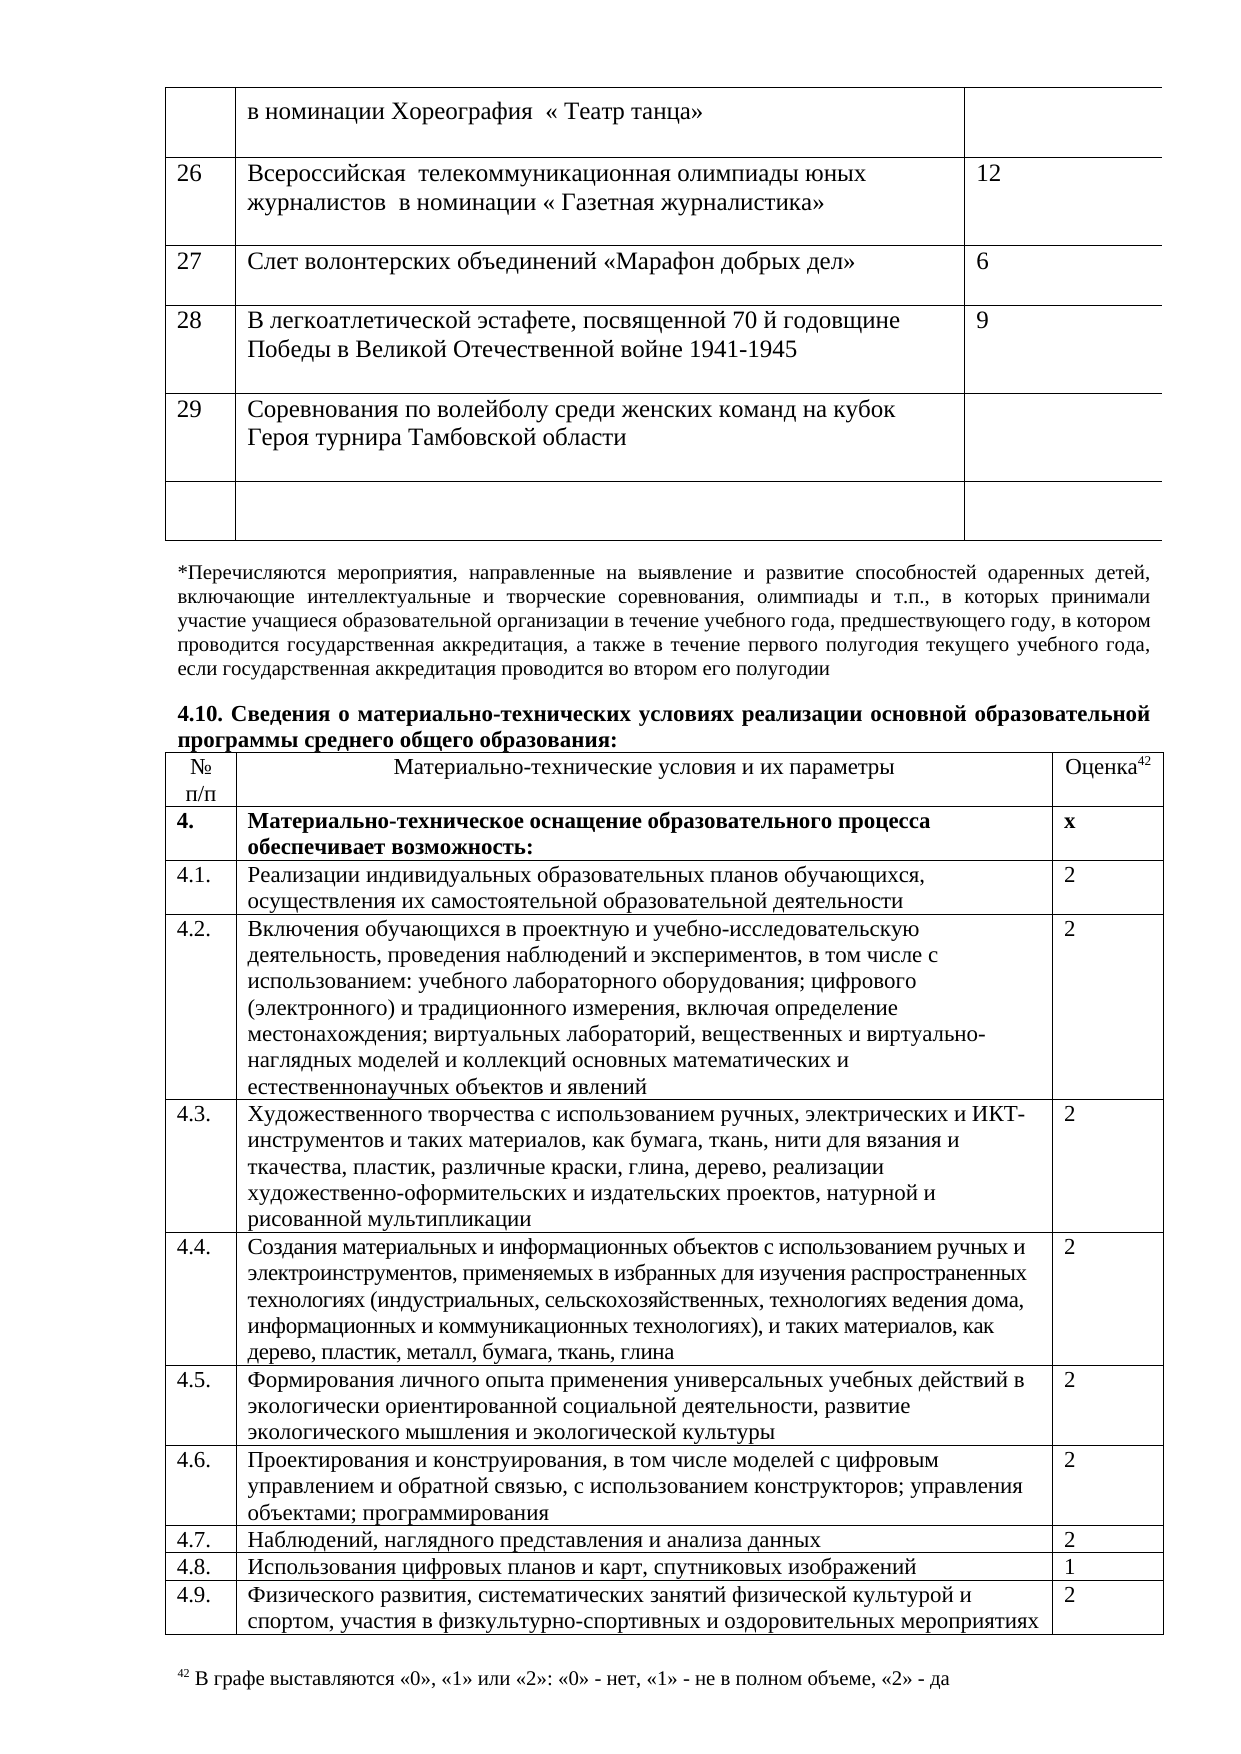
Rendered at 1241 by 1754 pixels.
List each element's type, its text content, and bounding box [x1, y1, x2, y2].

table_cell х [1053, 807, 1163, 860]
table_cell 4.1. [166, 861, 236, 913]
table_cell 26 [166, 158, 235, 245]
table_cell [166, 88, 235, 157]
table_cell Наблюдений, наглядного представления и анализа данных [237, 1526, 1052, 1552]
table_cell в номинации Хореография « Театр танца» [236, 88, 964, 157]
table_cell Проектирования и конструирования, в том числе моделей с цифровым управлением и обратной связью, с использованием конструкторов; управления объектами; программирования [237, 1446, 1052, 1525]
table_cell 4.9. [166, 1581, 236, 1633]
table_cell [236, 482, 964, 540]
table_cell 6 [965, 246, 1162, 304]
text *Перечисляются мероприятия, направленные на выявление и развитие способностей одаренных детей, включающие интеллектуальные и творческие соревнования, олимпиады и т.п., в которых принимали участие учащиеся образовательной организации в течение учебного года, предшествующего году, в котором проводится государственная аккредитация, а также в течение первого полугодия текущего учебного года, если государственная аккредитация проводится во втором его полугодии [177, 560, 1152, 680]
table_cell 4.4. [166, 1233, 236, 1365]
table_cell 4.2. [166, 915, 236, 1099]
table_cell Материально-техническое оснащение образовательного процесса обеспечивает возможность: [237, 807, 1052, 860]
table_cell 27 [166, 246, 235, 304]
text 4.10. Сведения о материально-технических условиях реализации основной образовательной программы среднего общего образования: [177, 699, 1152, 752]
table_cell Всероссийская телекоммуникационная олимпиады юных журналистов в номинации « Газетная журналистика» [236, 158, 964, 245]
table_cell 2 [1053, 1100, 1163, 1232]
table_header № п/п [166, 753, 236, 806]
table_cell 4. [166, 807, 236, 860]
table_cell 4.7. [166, 1526, 236, 1552]
table_cell 2 [1053, 861, 1163, 913]
table_cell 28 [166, 306, 235, 393]
table_cell Использования цифровых планов и карт, спутниковых изображений [237, 1553, 1052, 1580]
table_cell Соревнования по волейболу среди женских команд на кубок Героя турнира Тамбовской области [236, 394, 964, 481]
table_header Материально-технические условия и их параметры [237, 753, 1052, 806]
table_cell 4.6. [166, 1446, 236, 1525]
table_cell [965, 88, 1162, 157]
table_cell 1 [1053, 1553, 1163, 1580]
table_cell Слет волонтерских объединений «Марафон добрых дел» [236, 246, 964, 304]
table_cell [166, 482, 235, 540]
table_header Оценка [1053, 753, 1163, 806]
table_cell 29 [166, 394, 235, 481]
table_cell 2 [1053, 1366, 1163, 1445]
table_cell [965, 482, 1162, 540]
table_cell 4.5. [166, 1366, 236, 1445]
table_cell 2 [1053, 1233, 1163, 1365]
table_cell 2 [1053, 1446, 1163, 1525]
table_cell 2 [1053, 1526, 1163, 1552]
table_cell Физического развития, систематических занятий физической культурой и спортом, участия в физкультурно-спортивных и оздоровительных мероприятиях [237, 1581, 1052, 1633]
table_cell Формирования личного опыта применения универсальных учебных действий в экологически ориентированной социальной деятельности, развитие экологического мышления и экологической культуры [237, 1366, 1052, 1445]
table_cell [965, 394, 1162, 481]
table_cell 4.3. [166, 1100, 236, 1232]
table_cell 12 [965, 158, 1162, 245]
table_cell 2 [1053, 915, 1163, 1099]
table_cell 4.8. [166, 1553, 236, 1580]
table_cell 9 [965, 306, 1162, 393]
table_cell В легкоатлетической эстафете, посвященной 70 й годовщине Победы в Великой Отечественной войне 1941-1945 [236, 306, 964, 393]
table_cell 2 [1053, 1581, 1163, 1633]
